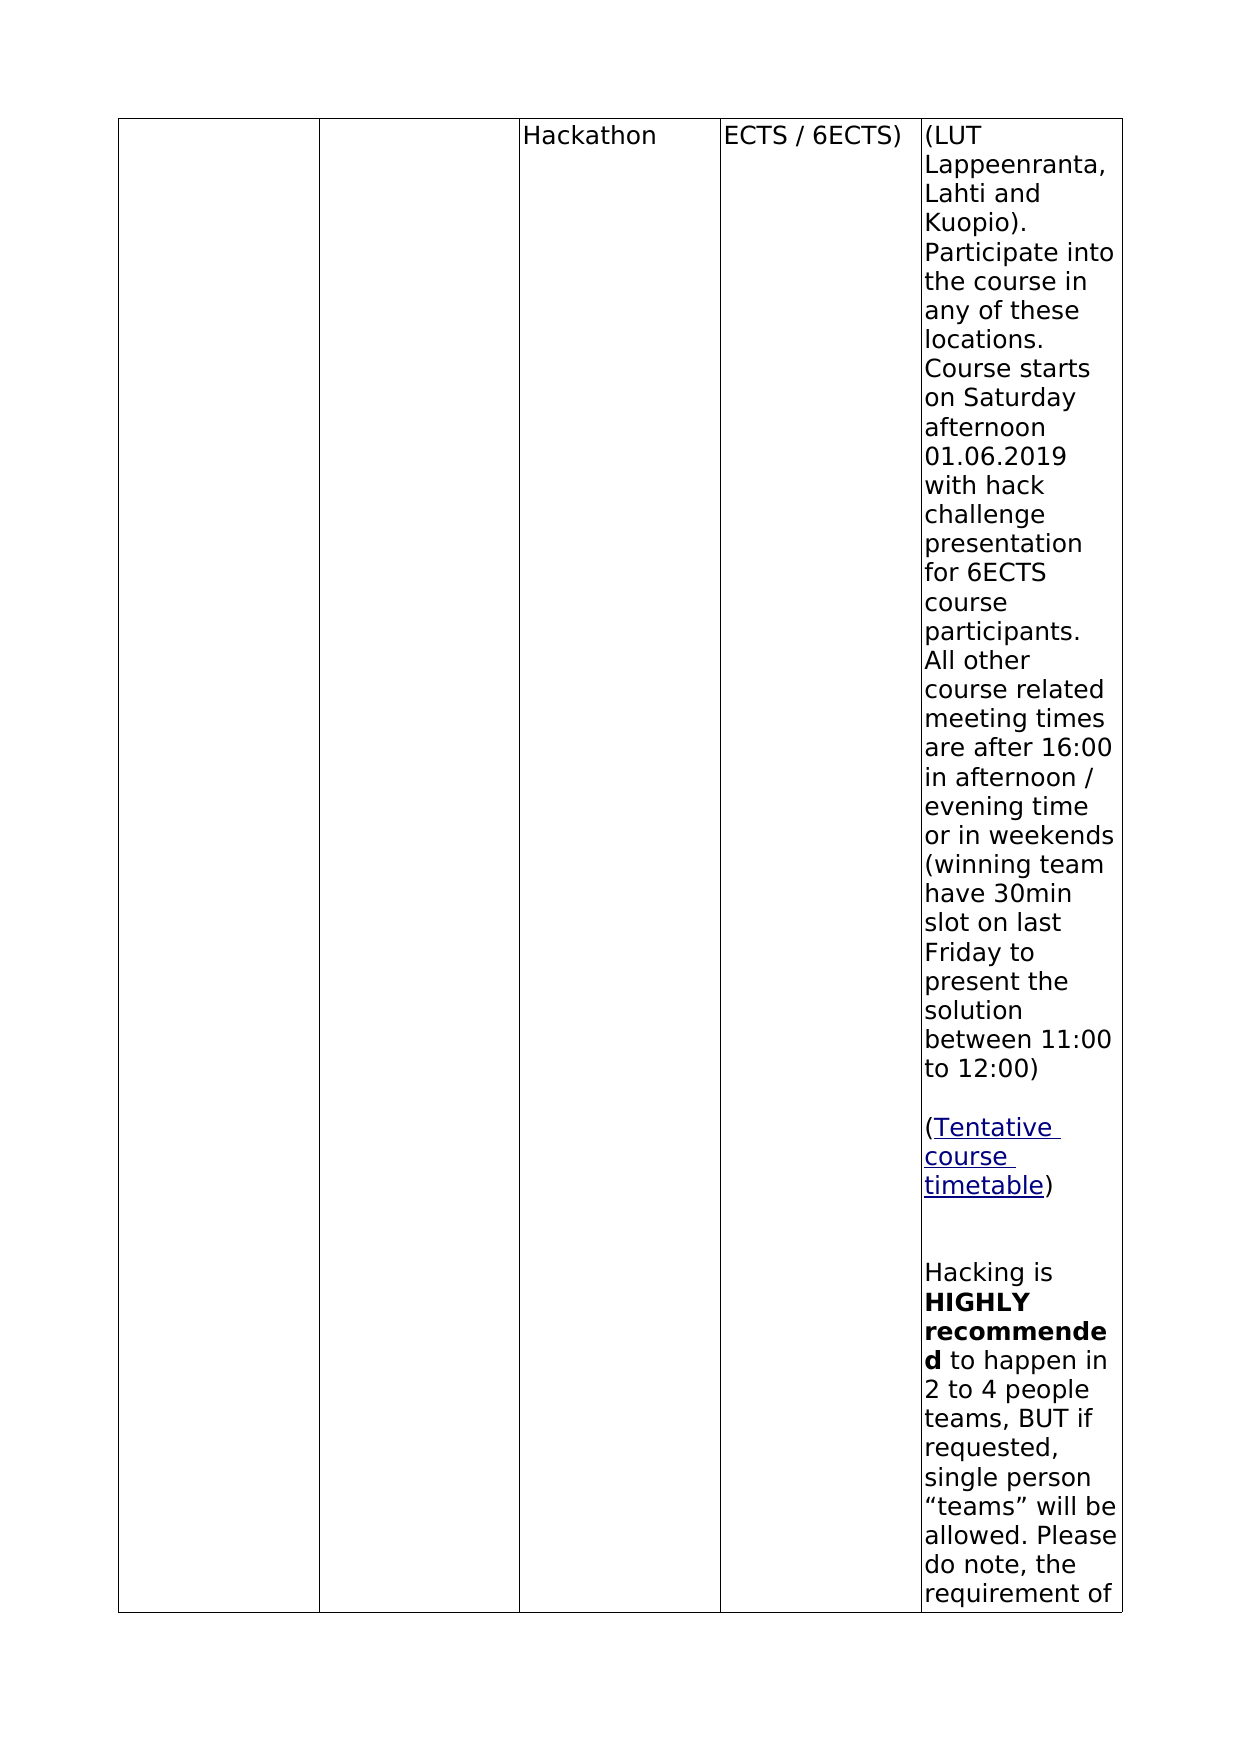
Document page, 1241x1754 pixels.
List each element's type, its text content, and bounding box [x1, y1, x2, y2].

table_cell (LUT Lappeenranta, Lahti and Kuopio). Participate into the course in any of these locations. Course starts on Saturday afternoon 01.06.2019 with hack challenge presentation for 6ECTS course participants. All other course related meeting times are after 16:00 in afternoon / evening time or in weekends (winning team have 30min slot on last Friday to present the solution between 11:00 to 12:00) (Tentative course timetable) Hacking is HIGHLY recommended to happen in 2 to 4 people teams, BUT if requested, single person “teams” will be allowed. Please do note, the requirement of [922, 119, 1122, 1612]
table_cell Hackathon [520, 119, 720, 1612]
table_cell [119, 119, 319, 1612]
table_cell ECTS / 6ECTS) [721, 119, 921, 1612]
table_cell [320, 119, 519, 1612]
